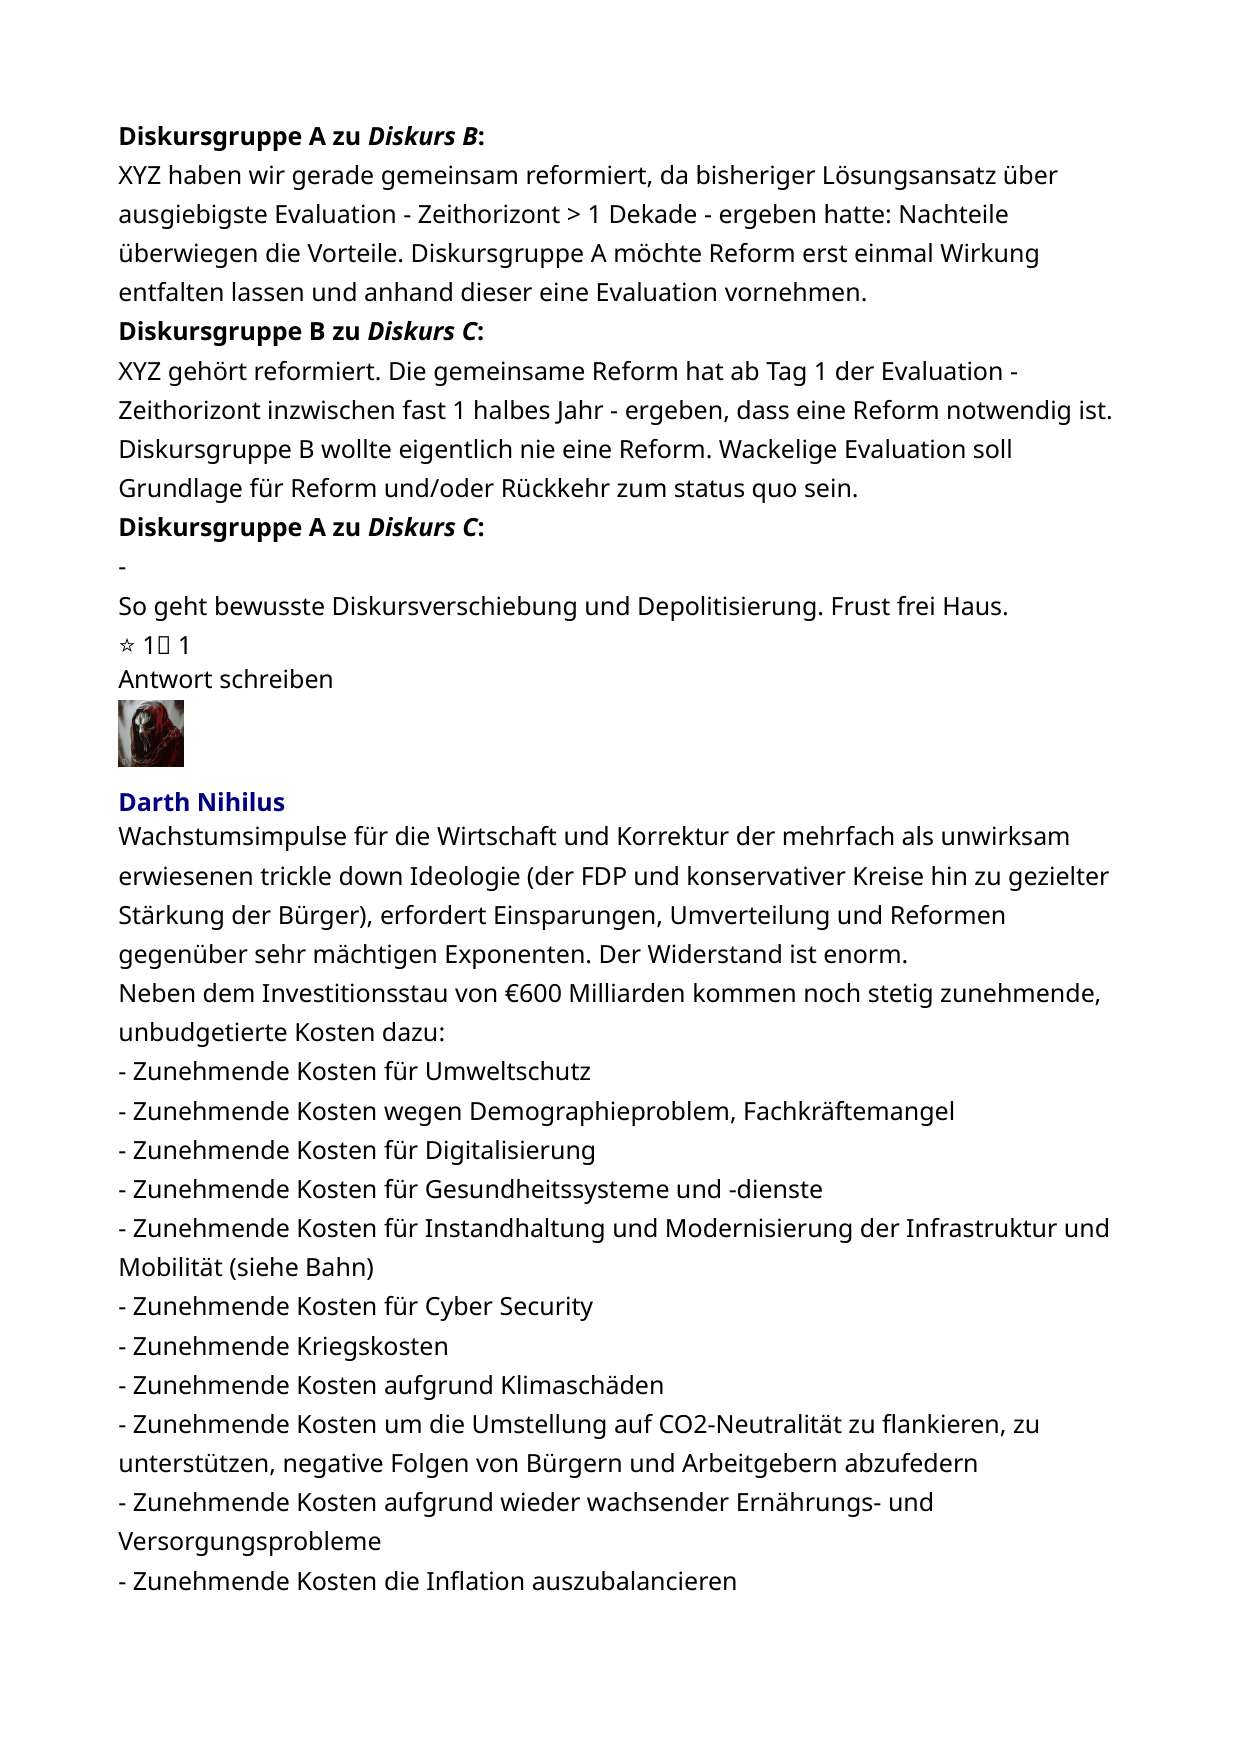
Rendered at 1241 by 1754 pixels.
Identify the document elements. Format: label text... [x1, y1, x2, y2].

text - Zunehmende Kosten die Inflation auszubalancieren [118, 1563, 1122, 1597]
text So geht bewusste Diskursverschiebung und Depolitisierung. Frust frei Haus. [118, 588, 1122, 622]
text Diskursgruppe B zu Diskurs C: XYZ gehört reformiert. Die gemeinsame Reform hat ab Tag 1 der Evaluation - Zeithorizont inzwischen fast 1 halbes Jahr - ergeben, dass eine Reform notwendig ist. Diskursgruppe B wollte eigentlich nie eine Reform. Wackelige Evaluation soll Grundlage für Reform und/oder Rückkehr zum status quo sein. [118, 314, 1122, 505]
text - Zunehmende Kosten für Digitalisierung [118, 1132, 1122, 1166]
text - Zunehmende Kosten aufgrund wieder wachsender Ernährungs- und Versorgungsprobleme [118, 1485, 1122, 1558]
text - Zunehmende Kosten wegen Demographieproblem, Fachkräftemangel [118, 1093, 1122, 1127]
text - Zunehmende Kosten für Cyber Security [118, 1289, 1122, 1323]
text Diskursgruppe A zu Diskurs B: XYZ haben wir gerade gemeinsam reformiert, da bisheriger Lösungsansatz über ausgiebigste Evaluation - Zeithorizont > 1 Dekade - ergeben hatte: Nachteile überwiegen die Vorteile. Diskursgruppe A möchte Reform erst einmal Wirkung entfalten lassen und anhand dieser eine Evaluation vornehmen. [118, 118, 1122, 309]
text Neben dem Investitionsstau von €600 Milliarden kommen noch stetig zunehmende, unbudgetierte Kosten dazu: [118, 976, 1122, 1049]
text - Zunehmende Kosten aufgrund Klimaschäden [118, 1367, 1122, 1401]
text ⭐️ 1🙁 1 [118, 627, 1122, 661]
text Antwort schreiben [118, 661, 1122, 695]
text - Zunehmende Kosten um die Umstellung auf CO2-Neutralität zu flankieren, zu unterstützen, negative Folgen von Bürgern und Arbeitgebern abzufedern [118, 1407, 1122, 1480]
text - Zunehmende Kosten für Instandhaltung und Modernisierung der Infrastruktur und Mobilität (siehe Bahn) [118, 1211, 1122, 1284]
text Wachstumsimpulse für die Wirtschaft und Korrektur der mehrfach als unwirksam erwiesenen trickle down Ideologie (der FDP und konservativer Kreise hin zu gezielter Stärkung der Bürger), erfordert Einsparungen, Umverteilung und Reformen gegenüber sehr mächtigen Exponenten. Der Widerstand ist enorm. [118, 819, 1122, 971]
subtitle Darth Nihilus [118, 785, 1122, 819]
picture [118, 700, 184, 767]
text Diskursgruppe A zu Diskurs C: - [118, 510, 1122, 583]
text - Zunehmende Kosten für Gesundheitssysteme und -dienste [118, 1172, 1122, 1206]
text - Zunehmende Kriegskosten [118, 1328, 1122, 1362]
text - Zunehmende Kosten für Umweltschutz [118, 1054, 1122, 1088]
